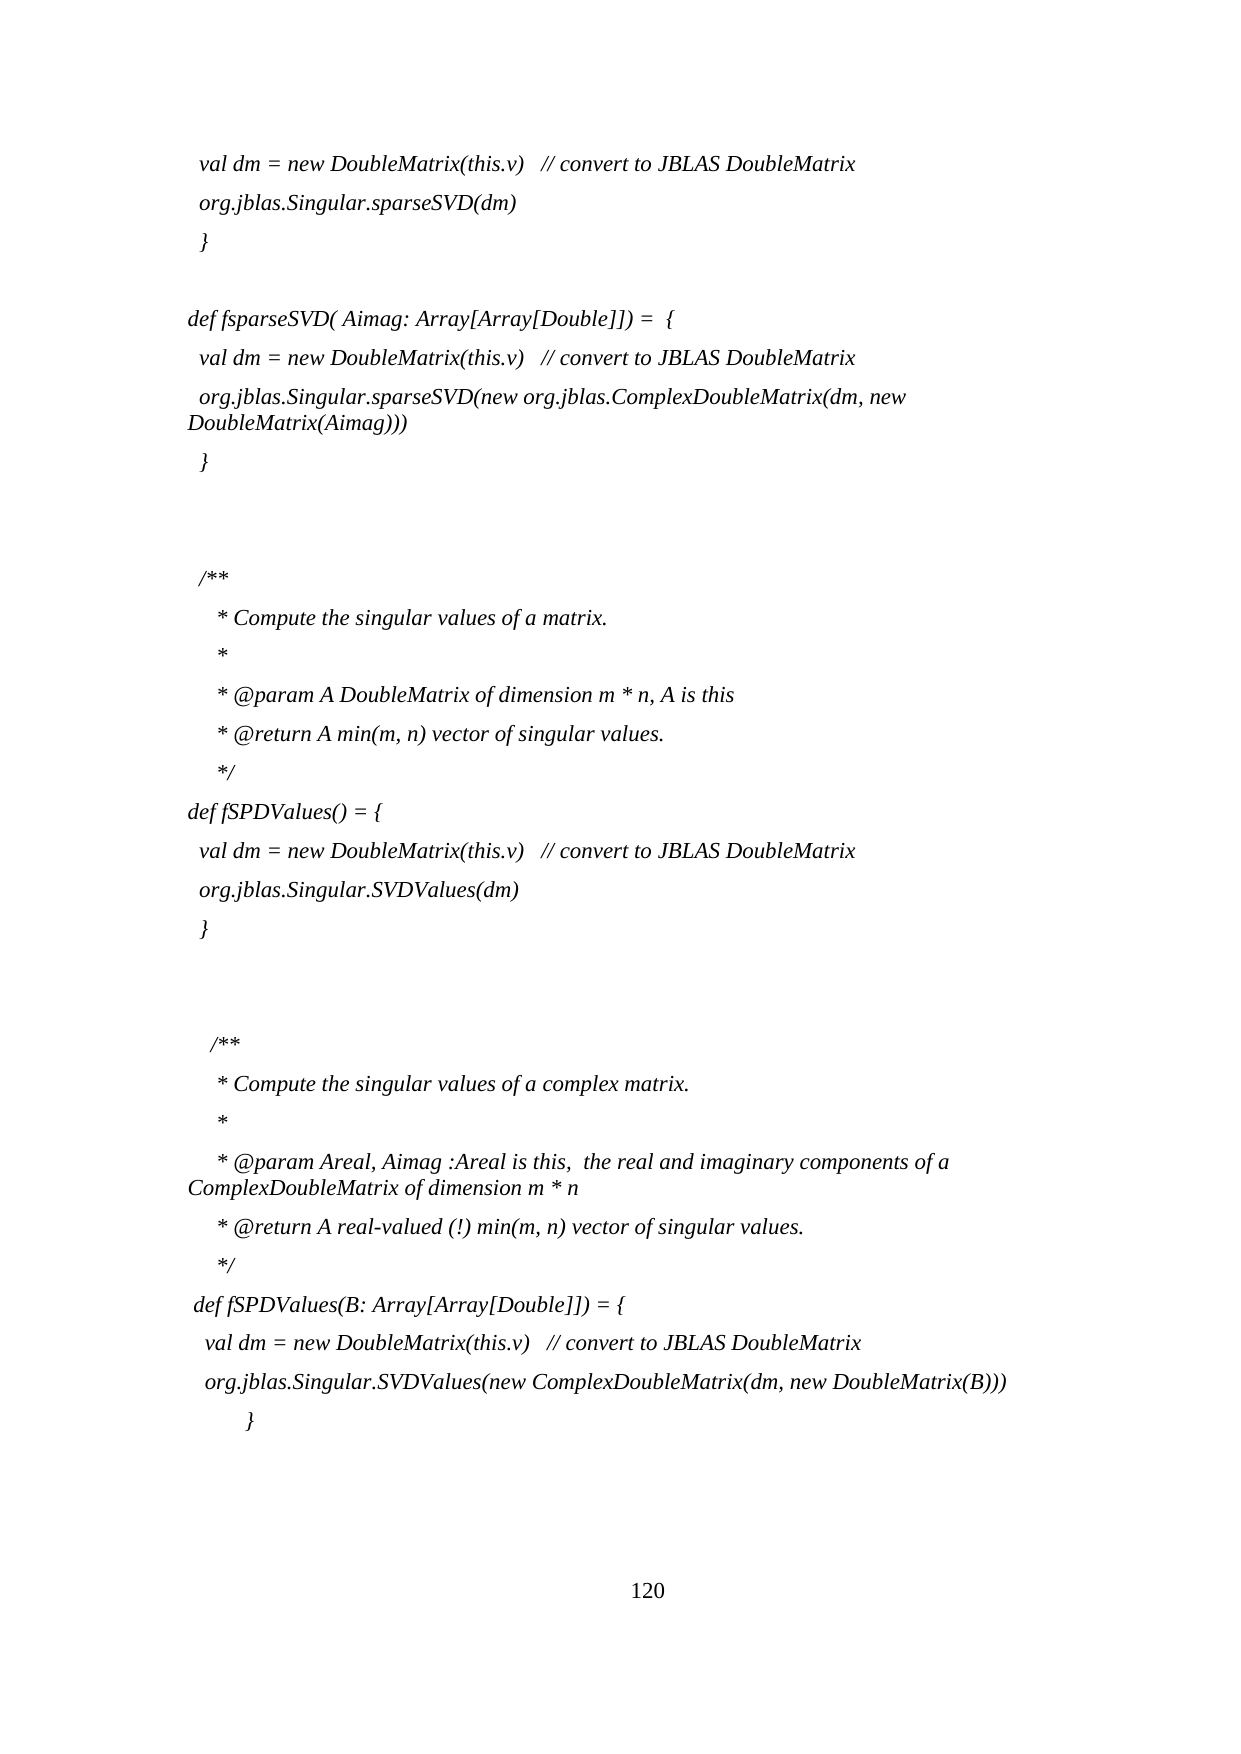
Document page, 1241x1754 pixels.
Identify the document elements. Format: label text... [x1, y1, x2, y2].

text def fsparseSVD( Aimag: Array[Array[Double]]) = { [187, 305, 1108, 332]
text */ [187, 1252, 1108, 1278]
text } [187, 448, 1108, 475]
text * @return A real-valued (!) min(m, n) vector of singular values. [187, 1213, 1108, 1239]
text * Compute the singular values of a matrix. [187, 604, 1108, 630]
text * @param Areal, Aimag :Areal is this, the real and imaginary components of a ComplexDoubleMatrix of dimension m * n [187, 1148, 1108, 1200]
text def fSPDValues(B: Array[Array[Double]]) = { [187, 1291, 1108, 1317]
text */ [187, 759, 1108, 786]
text org.jblas.Singular.sparseSVD(new org.jblas.ComplexDoubleMatrix(dm, new DoubleMatrix(Aimag))) [187, 383, 1108, 436]
text * [187, 1109, 1108, 1135]
text org.jblas.Singular.SVDValues(dm) [187, 876, 1108, 902]
text } [187, 1407, 1108, 1433]
text * @param A DoubleMatrix of dimension m * n, A is this [187, 681, 1108, 708]
text org.jblas.Singular.sparseSVD(dm) [187, 189, 1108, 215]
text org.jblas.Singular.SVDValues(new ComplexDoubleMatrix(dm, new DoubleMatrix(B))) [187, 1368, 1108, 1395]
text val dm = new DoubleMatrix(this.v) // convert to JBLAS DoubleMatrix [187, 1329, 1108, 1356]
text } [187, 228, 1108, 254]
text val dm = new DoubleMatrix(this.v) // convert to JBLAS DoubleMatrix [187, 837, 1108, 863]
text /** [187, 1031, 1108, 1057]
text * Compute the singular values of a complex matrix. [187, 1070, 1108, 1096]
text def fSPDValues() = { [187, 798, 1108, 824]
text val dm = new DoubleMatrix(this.v) // convert to JBLAS DoubleMatrix [187, 150, 1108, 176]
text /** [187, 565, 1108, 591]
text * [187, 643, 1108, 669]
text val dm = new DoubleMatrix(this.v) // convert to JBLAS DoubleMatrix [187, 344, 1108, 371]
text * @return A min(m, n) vector of singular values. [187, 720, 1108, 747]
text } [187, 914, 1108, 941]
